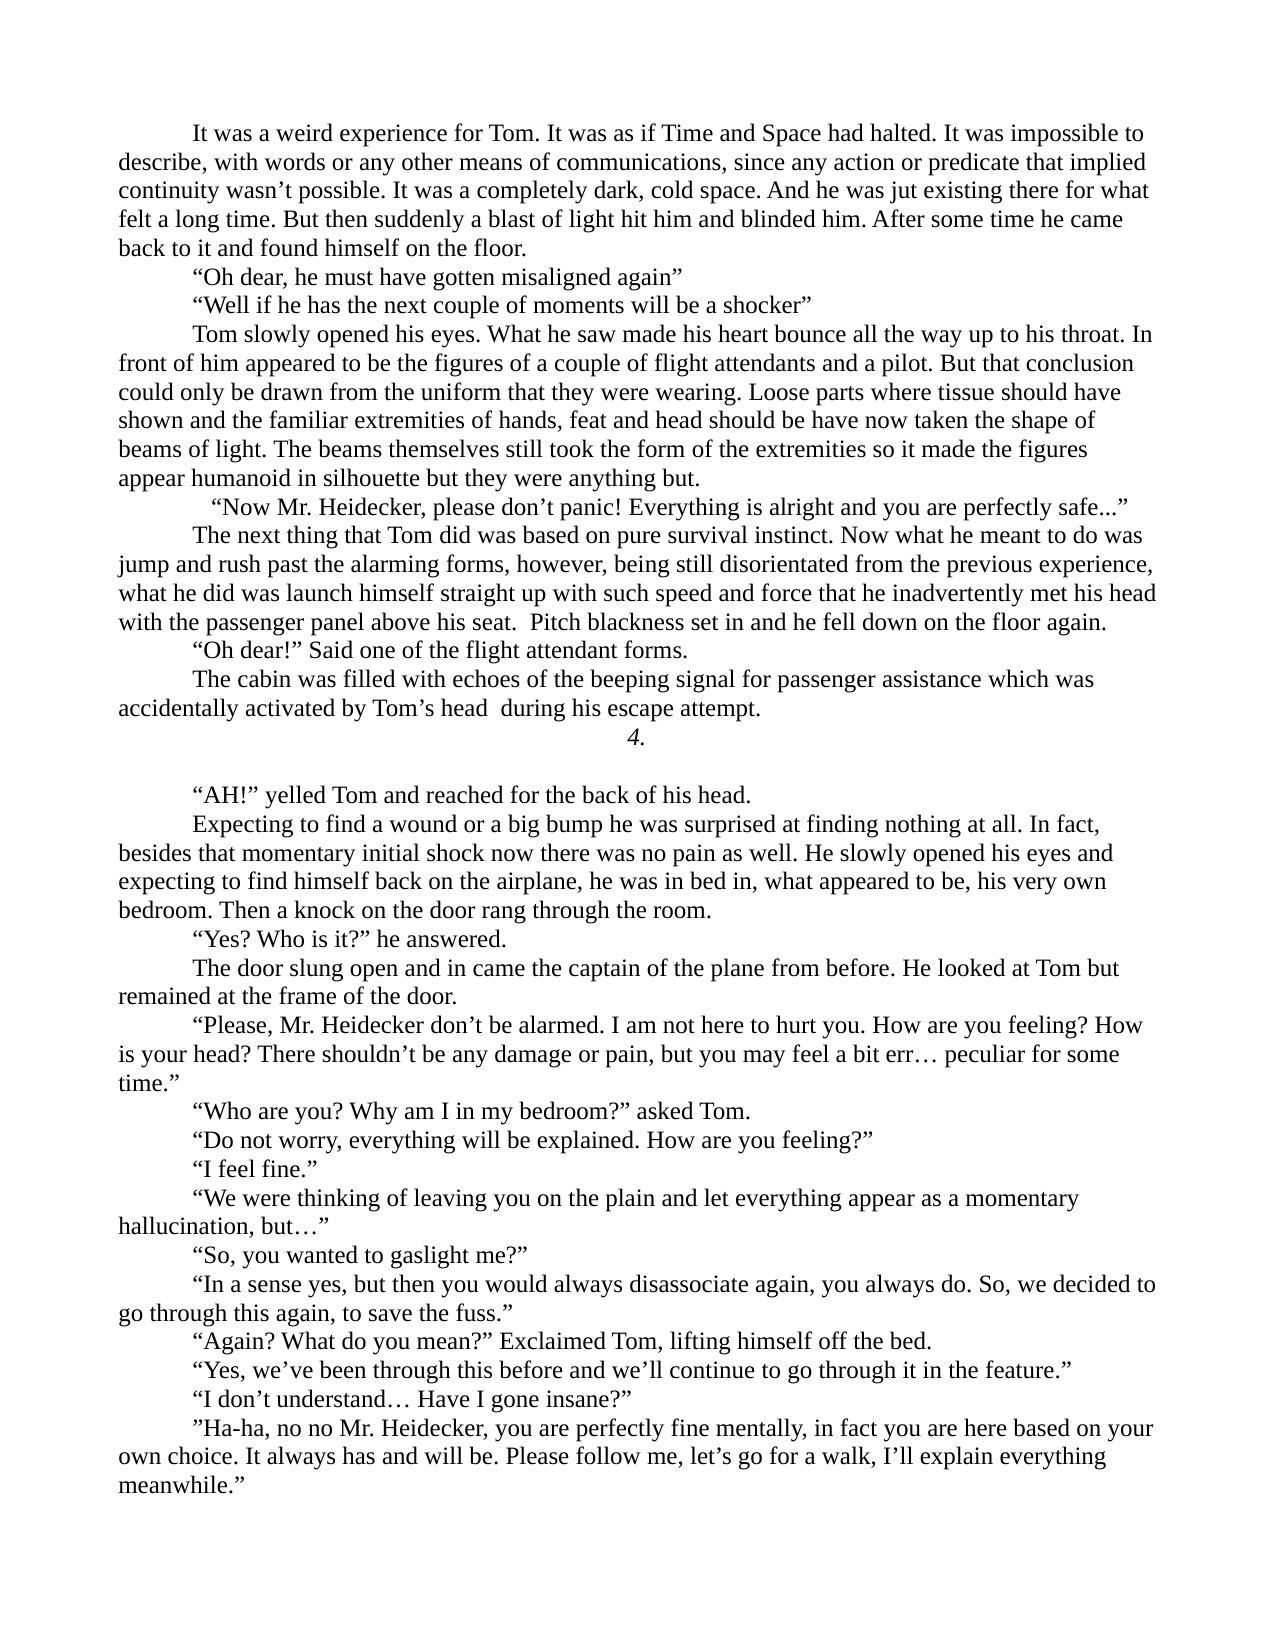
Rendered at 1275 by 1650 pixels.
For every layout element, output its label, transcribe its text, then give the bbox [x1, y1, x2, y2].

text “So, you wanted to gaslight me?” [118, 1240, 1157, 1269]
text The next thing that Tom did was based on pure survival instinct. Now what he meant to do was jump and rush past the alarming forms, however, being still disorientated from the previous experience, what he did was launch himself straight up with such speed and force that he inadvertently met his head with the passenger panel above his seat. Pitch blackness set in and he fell down on the floor again. [118, 521, 1157, 636]
text “Yes? Who is it?” he answered. [118, 924, 1157, 953]
text “Yes, we’ve been through this before and we’ll continue to go through it in the feature.” [118, 1355, 1157, 1384]
text “Well if he has the next couple of moments will be a shocker” [118, 291, 1157, 319]
text The cabin was filled with echoes of the beeping signal for passenger assistance which was accidentally activated by Tom’s head during his escape attempt. [118, 664, 1157, 722]
text Expecting to find a wound or a big bump he was surprised at finding nothing at all. In fact, besides that momentary initial shock now there was no pain as well. He slowly opened his eyes and expecting to find himself back on the airplane, he was in bed in, what appeared to be, his very own bedroom. Then a knock on the door rang through the room. [118, 809, 1157, 924]
text “Again? What do you mean?” Exclaimed Tom, lifting himself off the bed. [118, 1326, 1157, 1355]
text “We were thinking of leaving you on the plain and let everything appear as a momentary hallucination, but…” [118, 1183, 1157, 1240]
text “Please, Mr. Heidecker don’t be alarmed. I am not here to hurt you. How are you feeling? How is your head? There shouldn’t be any damage or pain, but you may feel a bit err… peculiar for some time.” [118, 1010, 1157, 1096]
text The door slung open and in came the captain of the plane from before. He looked at Tom but remained at the frame of the door. [118, 953, 1157, 1010]
text “Now Mr. Heidecker, please don’t panic! Everything is alright and you are perfectly safe...” [118, 492, 1157, 521]
text “In a sense yes, but then you would always disassociate again, you always do. So, we decided to go through this again, to save the fuss.” [118, 1269, 1157, 1326]
text 4. [177, 722, 1098, 751]
text “Do not worry, everything will be explained. How are you feeling?” [118, 1125, 1157, 1154]
text “Who are you? Why am I in my bedroom?” asked Tom. [118, 1096, 1157, 1125]
text “I don’t understand… Have I gone insane?” [118, 1384, 1157, 1413]
text It was a weird experience for Tom. It was as if Time and Space had halted. It was impossible to describe, with words or any other means of communications, since any action or predicate that implied continuity wasn’t possible. It was a completely dark, cold space. And he was jut existing there for what felt a long time. But then suddenly a blast of light hit him and blinded him. After some time he came back to it and found himself on the floor. [118, 118, 1157, 262]
text “Oh dear, he must have gotten misaligned again” [118, 262, 1157, 291]
text “I feel fine.” [118, 1154, 1157, 1183]
text “Oh dear!” Said one of the flight attendant forms. [118, 636, 1157, 664]
text “AH!” yelled Tom and reached for the back of his head. [118, 780, 1157, 809]
text ”Ha-ha, no no Mr. Heidecker, you are perfectly fine mentally, in fact you are here based on your own choice. It always has and will be. Please follow me, let’s go for a walk, I’ll explain everything meanwhile.” [118, 1413, 1157, 1499]
text Tom slowly opened his eyes. What he saw made his heart bounce all the way up to his throat. In front of him appeared to be the figures of a couple of flight attendants and a pilot. But that conclusion could only be drawn from the uniform that they were wearing. Loose parts where tissue should have shown and the familiar extremities of hands, feat and head should be have now taken the shape of beams of light. The beams themselves still took the form of the extremities so it made the figures appear humanoid in silhouette but they were anything but. [118, 319, 1157, 492]
